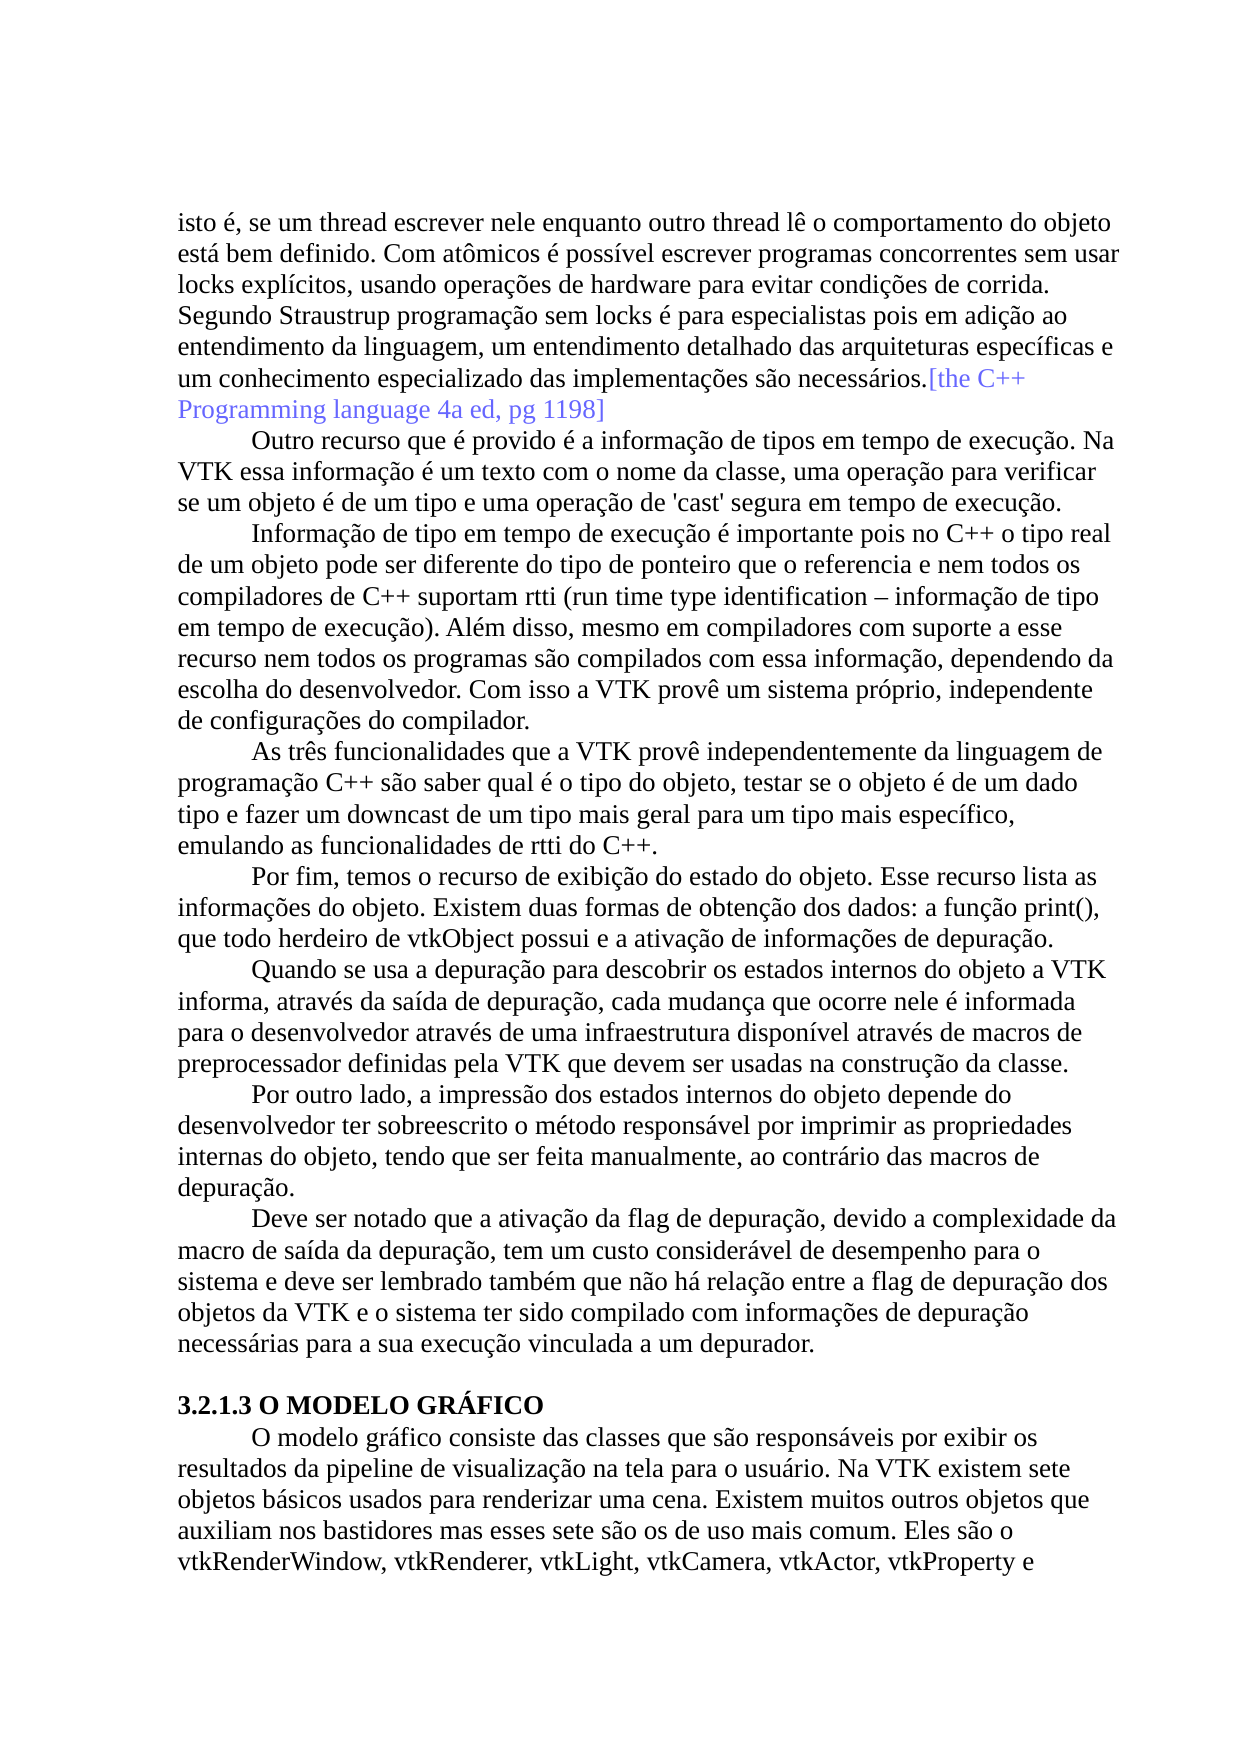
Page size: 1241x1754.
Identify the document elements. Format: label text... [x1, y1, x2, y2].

text Quando se usa a depuração para descobrir os estados internos do objeto a VTK informa, através da saída de depuração, cada mudança que ocorre nele é informada para o desenvolvedor através de uma infraestrutura disponível através de macros de preprocessador definidas pela VTK que devem ser usadas na construção da classe. [177, 953, 1122, 1078]
text Informação de tipo em tempo de execução é importante pois no C++ o tipo real de um objeto pode ser diferente do tipo de ponteiro que o referencia e nem todos os compiladores de C++ suportam rtti (run time type identification – informação de tipo em tempo de execução). Além disso, mesmo em compiladores com suporte a esse recurso nem todos os programas são compilados com essa informação, dependendo da escolha do desenvolvedor. Com isso a VTK provê um sistema próprio, independente de configurações do compilador. [177, 517, 1122, 735]
text Por fim, temos o recurso de exibição do estado do objeto. Esse recurso lista as informações do objeto. Existem duas formas de obtenção dos dados: a função print(), que todo herdeiro de vtkObject possui e a ativação de informações de depuração. [177, 860, 1122, 953]
text Deve ser notado que a ativação da flag de depuração, devido a complexidade da macro de saída da depuração, tem um custo considerável de desempenho para o sistema e deve ser lembrado também que não há relação entre a flag de depuração dos objetos da VTK e o sistema ter sido compilado com informações de depuração necessárias para a sua execução vinculada a um depurador. [177, 1203, 1122, 1358]
text As três funcionalidades que a VTK provê independentemente da linguagem de programação C++ são saber qual é o tipo do objeto, testar se o objeto é de um dado tipo e fazer um downcast de um tipo mais geral para um tipo mais específico, emulando as funcionalidades de rtti do C++. [177, 735, 1122, 860]
text O modelo gráfico consiste das classes que são responsáveis por exibir os resultados da pipeline de visualização na tela para o usuário. Na VTK existem sete objetos básicos usados para renderizar uma cena. Existem muitos outros objetos que auxiliam nos bastidores mas esses sete são os de uso mais comum. Eles são o vtkRenderWindow, vtkRenderer, vtkLight, vtkCamera, vtkActor, vtkProperty e [177, 1421, 1122, 1576]
text Por outro lado, a impressão dos estados internos do objeto depende do desenvolvedor ter sobreescrito o método responsável por imprimir as propriedades internas do objeto, tendo que ser feita manualmente, ao contrário das macros de depuração. [177, 1078, 1122, 1203]
text Outro recurso que é provido é a informação de tipos em tempo de execução. Na VTK essa informação é um texto com o nome da classe, uma operação para verificar se um objeto é de um tipo e uma operação de 'cast' segura em tempo de execução. [177, 424, 1122, 517]
subtitle 3.2.1.3 O MODELO GRÁFICO [177, 1389, 1122, 1421]
text isto é, se um thread escrever nele enquanto outro thread lê o comportamento do objeto está bem definido. Com atômicos é possível escrever programas concorrentes sem usar locks explícitos, usando operações de hardware para evitar condições de corrida. Segundo Straustrup programação sem locks é para especialistas pois em adição ao entendimento da linguagem, um entendimento detalhado das arquiteturas específicas e um conhecimento especializado das implementações são necessários.[the C++ Programming language 4a ed, pg 1198] [177, 206, 1122, 424]
